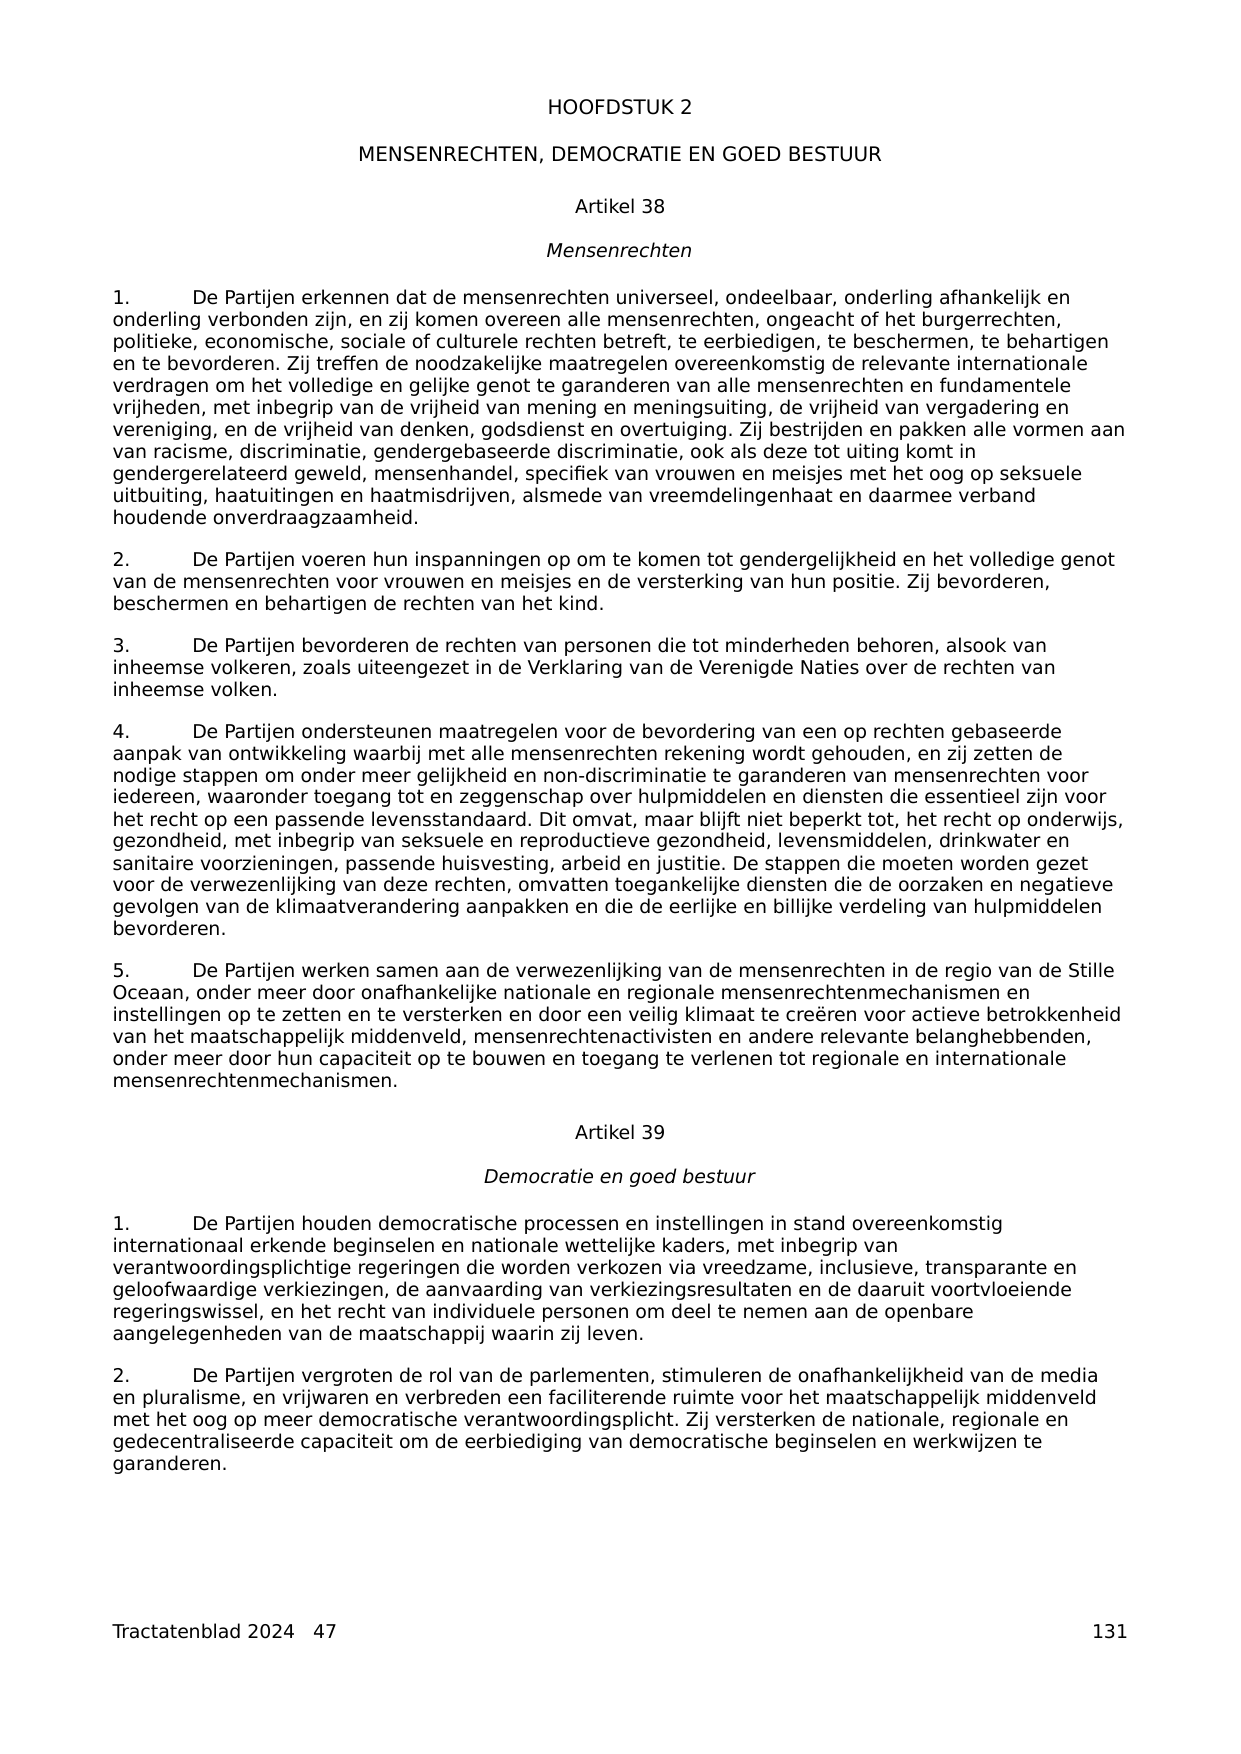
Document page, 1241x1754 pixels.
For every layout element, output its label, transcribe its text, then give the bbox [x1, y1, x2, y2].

text 4. De Partijen ondersteunen maatregelen voor de bevordering van een op rechten gebaseerde aanpak van ontwikkeling waarbij met alle mensenrechten rekening wordt gehouden, en zij zetten de nodige stappen om onder meer gelijkheid en non-discriminatie te garanderen van mensenrechten voor iedereen, waaronder toegang tot en zeggenschap over hulpmiddelen en diensten die essentieel zijn voor het recht op een passende levensstandaard. Dit omvat, maar blijft niet beperkt tot, het recht op onderwijs, gezondheid, met inbegrip van seksuele en reproductieve gezondheid, levensmiddelen, drinkwater en sanitaire voorzieningen, passende huisvesting, arbeid en justitie. De stappen die moeten worden gezet voor de verwezenlijking van deze rechten, omvatten toegankelijke diensten die de oorzaken en negatieve gevolgen van de klimaatverandering aanpakken en die de eerlijke en billijke verdeling van hulpmiddelen bevorderen. [112, 721, 1128, 940]
text 2. De Partijen vergroten de rol van de parlementen, stimuleren de onafhankelijkheid van de media en pluralisme, en vrijwaren en verbreden een faciliterende ruimte voor het maatschappelijk middenveld met het oog op meer democratische verantwoordingsplicht. Zij versterken de nationale, regionale en gedecentraliseerde capaciteit om de eerbiediging van democratische beginselen en werkwijzen te garanderen. [112, 1365, 1128, 1475]
text 3. De Partijen bevorderen de rechten van personen die tot minderheden behoren, alsook van inheemse volkeren, zoals uiteengezet in de Verklaring van de Verenigde Naties over de rechten van inheemse volken. [112, 634, 1128, 701]
text 1. De Partijen erkennen dat de mensenrechten universeel, ondeelbaar, onderling afhankelijk en onderling verbonden zijn, en zij komen overeen alle mensenrechten, ongeacht of het burgerrechten, politieke, economische, sociale of culturele rechten betreft, te eerbiedigen, te beschermen, te behartigen en te bevorderen. Zij treffen de noodzakelijke maatregelen overeenkomstig de relevante internationale verdragen om het volledige en gelijke genot te garanderen van alle mensenrechten en fundamentele vrijheden, met inbegrip van de vrijheid van mening en meningsuiting, de vrijheid van vergadering en vereniging, en de vrijheid van denken, godsdienst en overtuiging. Zij bestrijden en pakken alle vormen aan van racisme, discriminatie, gendergebaseerde discriminatie, ook als deze tot uiting komt in gendergerelateerd geweld, mensenhandel, specifiek van vrouwen en meisjes met het oog op seksuele uitbuiting, haatuitingen en haatmisdrijven, alsmede van vreemdelingenhaat en daarmee verband houdende onverdraagzaamheid. [112, 287, 1128, 529]
text 5. De Partijen werken samen aan de verwezenlijking van de mensenrechten in de regio van de Stille Oceaan, onder meer door onafhankelijke nationale en regionale mensenrechtenmechanismen en instellingen op te zetten en te versterken en door een veilig klimaat te creëren voor actieve betrokkenheid van het maatschappelijk middenveld, mensenrechtenactivisten en andere relevante belanghebbenden, onder meer door hun capaciteit op te bouwen en toegang te verlenen tot regionale en internationale mensenrechtenmechanismen. [112, 960, 1128, 1092]
subtitle Artikel 38 Mensenrechten [112, 196, 1128, 262]
text 2. De Partijen voeren hun inspanningen op om te komen tot gendergelijkheid en het volledige genot van de mensenrechten voor vrouwen en meisjes en de versterking van hun positie. Zij bevorderen, beschermen en behartigen de rechten van het kind. [112, 549, 1128, 614]
subtitle HOOFDSTUK 2 MENSENRECHTEN, DEMOCRATIE EN GOED BESTUUR [112, 96, 1128, 166]
text 1. De Partijen houden democratische processen en instellingen in stand overeenkomstig internationaal erkende beginselen en nationale wettelijke kaders, met inbegrip van verantwoordingsplichtige regeringen die worden verkozen via vreedzame, inclusieve, transparante en geloofwaardige verkiezingen, de aanvaarding van verkiezingsresultaten en de daaruit voortvloeiende regeringswissel, en het recht van individuele personen om deel te nemen aan de openbare aangelegenheden van de maatschappij waarin zij leven. [112, 1213, 1128, 1345]
subtitle Artikel 39 Democratie en goed bestuur [112, 1122, 1128, 1188]
